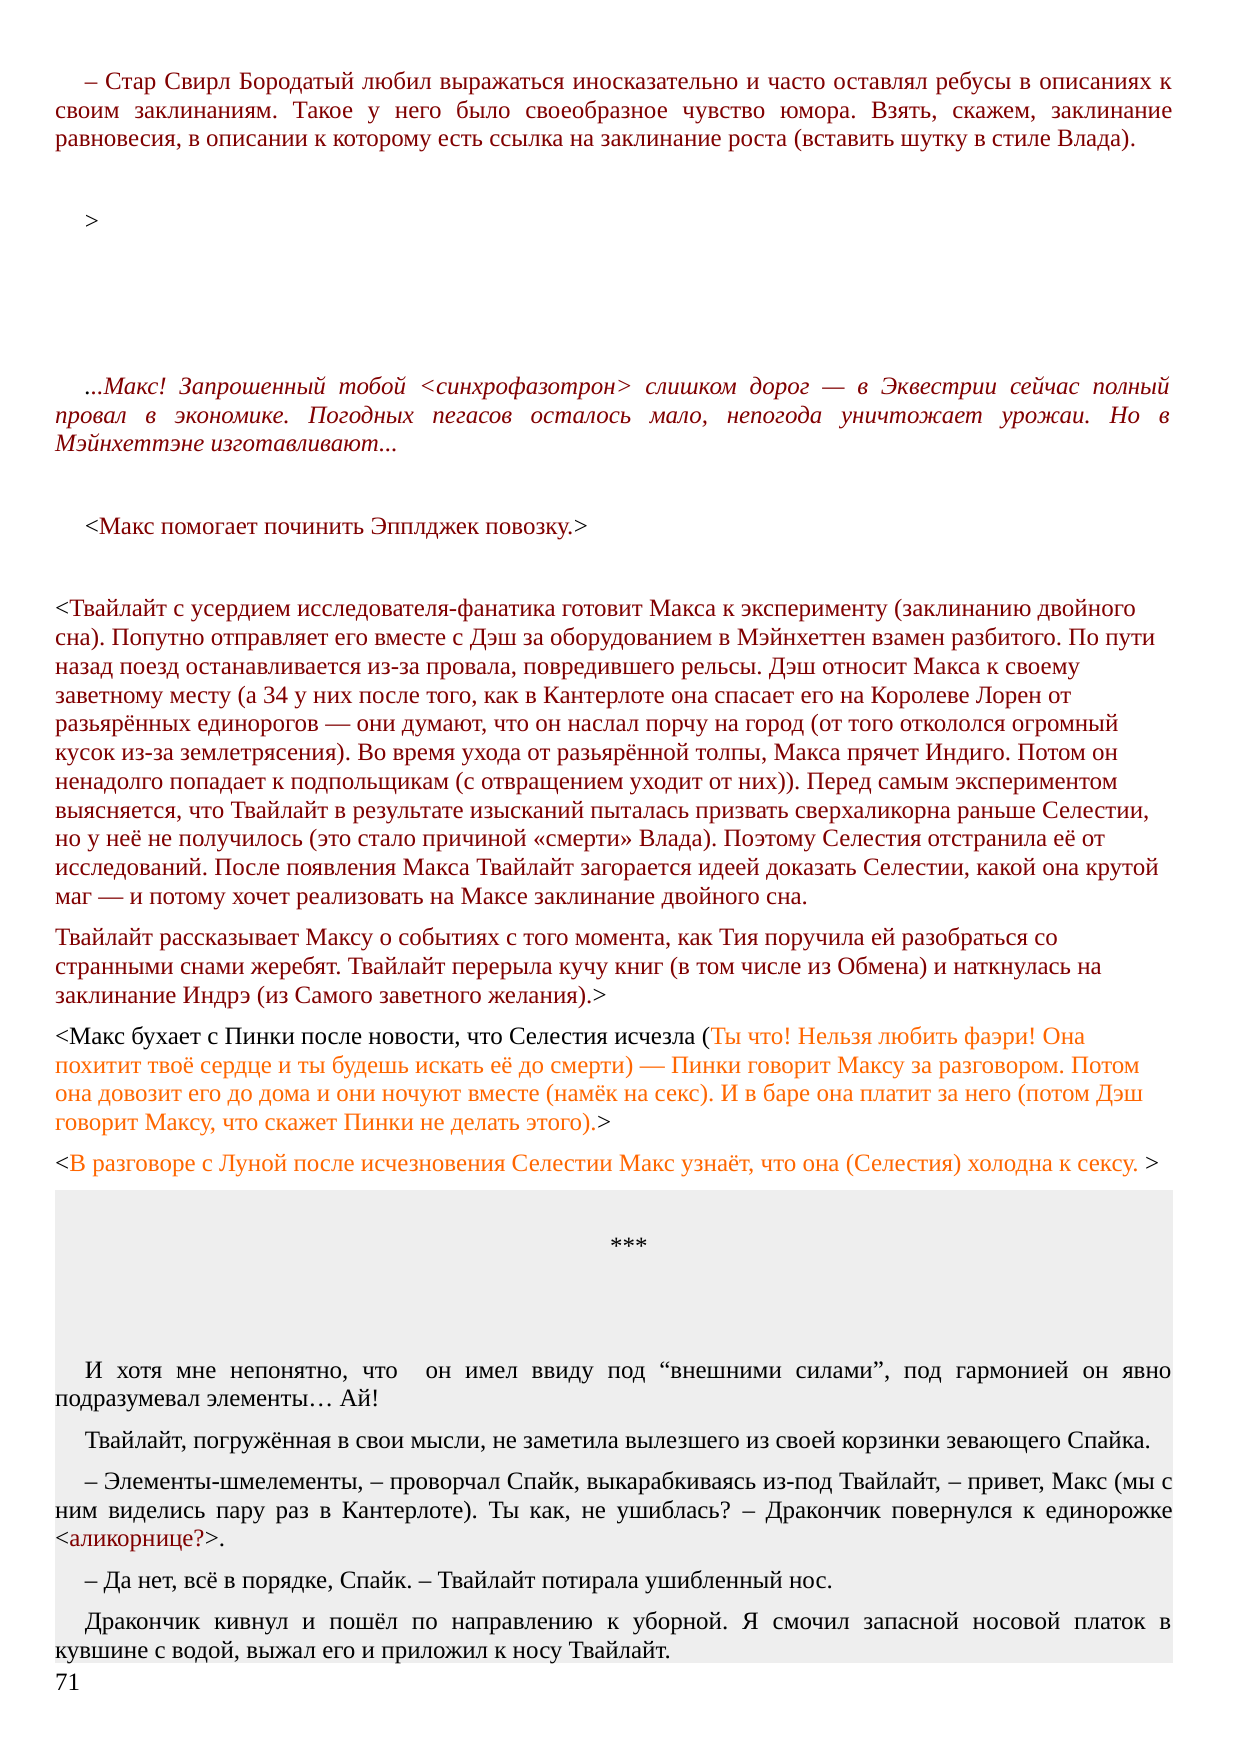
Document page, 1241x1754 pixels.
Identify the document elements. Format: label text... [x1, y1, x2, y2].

text <Макс помогает починить Эпплджек повозку.> [55, 511, 1173, 540]
text Дракончик кивнул и пошёл по направлению к уборной. Я смочил запасной носовой платок в кувшине с водой, выжал его и приложил к носу Твайлайт. [55, 1606, 1173, 1663]
text Твайлайт рассказывает Максу о событиях с того момента, как Тия поручила ей разобраться со странными снами жеребят. Твайлайт перерыла кучу книг (в том числе из Обмена) и наткнулась на заклинание Индрэ (из Самого заветного желания).> [55, 922, 1173, 1008]
text И хотя мне непонятно, что он имел ввиду под “внешними силами”, под гармонией он явно подразумевал элементы… Ай! [55, 1355, 1173, 1412]
text – Да нет, всё в порядке, Спайк. – Твайлайт потирала ушибленный нос. [55, 1565, 1173, 1593]
text *** [55, 1231, 1173, 1260]
text <В разговоре с Луной после исчезновения Селестии Макс узнаёт, что она (Селестия) холодна к сексу. > [55, 1148, 1173, 1177]
text – Элементы-шмелементы, – проворчал Спайк, выкарабкиваясь из-под Твайлайт, – привет, Макс (мы с ним виделись пару раз в Кантерлоте). Ты как, не ушиблась? – Дракончик повернулся к единорожке <аликорнице?>. [55, 1466, 1173, 1552]
text – Стар Свирл Бородатый любил выражаться иносказательно и часто оставлял ребусы в описаниях к своим заклинаниям. Такое у него было своеобразное чувство юмора. Взять, скажем, заклинание равновесия, в описании к которому есть ссылка на заклинание роста (вставить шутку в стиле Влада). [55, 66, 1173, 152]
text ...Макс! Запрошенный тобой <синхрофазотрон> слишком дорог — в Эквестрии сейчас полный провал в экономике. Погодных пегасов осталось мало, непогода уничтожает урожаи. Но в Мэйнхеттэне изготавливают... [55, 371, 1173, 457]
text > [55, 206, 1173, 235]
text Твайлайт, погружённая в свои мысли, не заметила вылезшего из своей корзинки зевающего Спайка. [55, 1425, 1173, 1453]
text <Макс бухает с Пинки после новости, что Селестия исчезла (Ты что! Нельзя любить фаэри! Она похитит твоё сердце и ты будешь искать её до смерти) — Пинки говорит Максу за разговором. Потом она довозит его до дома и они ночуют вместе (намёк на секс). И в баре она платит за него (потом Дэш говорит Максу, что скажет Пинки не делать этого).> [55, 1021, 1173, 1136]
text <Твайлайт с усердием исследователя-фанатика готовит Макса к эксперименту (заклинанию двойного сна). Попутно отправляет его вместе с Дэш за оборудованием в Мэйнхеттен взамен разбитого. По пути назад поезд останавливается из-за провала, повредившего рельсы. Дэш относит Макса к своему заветному месту (а 34 у них после того, как в Кантерлоте она спасает его на Королеве Лорен от разьярённых единорогов — они думают, что он наслал порчу на город (от того откололся огромный кусок из-за землетрясения). Во время ухода от разьярённой толпы, Макса прячет Индиго. Потом он ненадолго попадает к подпольщикам (с отвращением уходит от них)). Перед самым экспериментом выясняется, что Твайлайт в результате изысканий пыталась призвать сверхаликорна раньше Селестии, но у неё не получилось (это стало причиной «смерти» Влада). Поэтому Селестия отстранила её от исследований. После появления Макса Твайлайт загорается идеей доказать Селестии, какой она крутой маг — и потому хочет реализовать на Максе заклинание двойного сна. [55, 593, 1173, 910]
